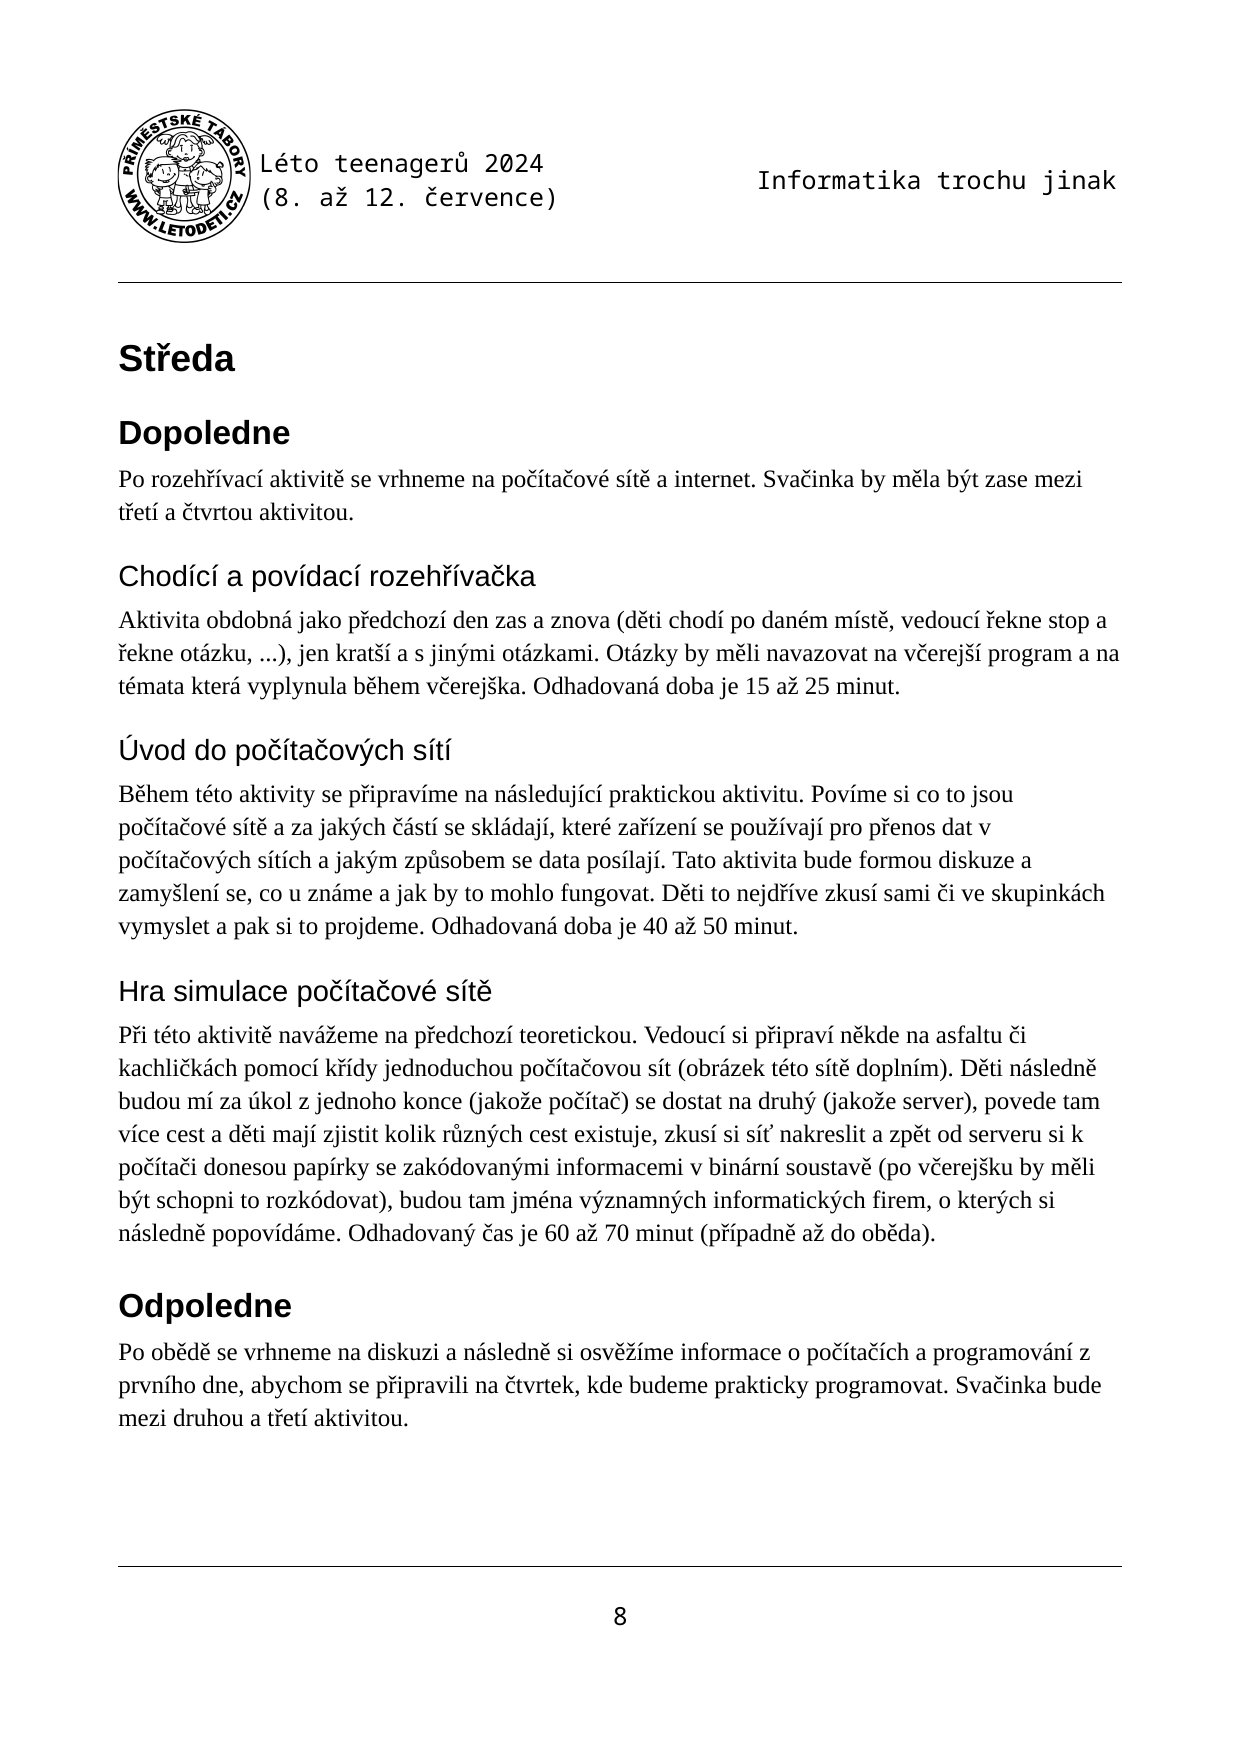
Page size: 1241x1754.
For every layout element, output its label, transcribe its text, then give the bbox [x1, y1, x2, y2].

subtitle Hra simulace počítačové sítě [118, 974, 1122, 1007]
text Při této aktivitě navážeme na předchozí teoretickou. Vedoucí si připraví někde na asfaltu či kachličkách pomocí křídy jednoduchou počítačovou sít (obrázek této sítě doplním). Děti následně budou mí za úkol z jednoho konce (jakože počítač) se dostat na druhý (jakože server), povede tam více cest a děti mají zjistit kolik různých cest existuje, zkusí si síť nakreslit a zpět od serveru si k počítači donesou papírky se zakódovanými informacemi v binární soustavě (po včerejšku by měli být schopni to rozkódovat), budou tam jména významných informatických firem, o kterých si následně popovídáme. Odhadovaný čas je 60 až 70 minut (případně až do oběda). [118, 1020, 1122, 1247]
text Během této aktivity se připravíme na následující praktickou aktivitu. Povíme si co to jsou počítačové sítě a za jakých částí se skládají, které zařízení se používají pro přenos dat v počítačových sítích a jakým způsobem se data posílají. Tato aktivita bude formou diskuze a zamyšlení se, co u známe a jak by to mohlo fungovat. Děti to nejdříve zkusí sami či ve skupinkách vymyslet a pak si to projdeme. Odhadovaná doba je 40 až 50 minut. [118, 779, 1122, 940]
text Po obědě se vrhneme na diskuzi a následně si osvěžíme informace o počítačích a programování z prvního dne, abychom se připravili na čtvrtek, kde budeme prakticky programovat. Svačinka bude mezi druhou a třetí aktivitou. [118, 1337, 1122, 1432]
subtitle Úvod do počítačových sítí [118, 733, 1122, 767]
subtitle Dopoledne [118, 413, 1122, 451]
subtitle Chodící a povídací rozehřívačka [118, 559, 1122, 593]
text Po rozehřívací aktivitě se vrhneme na počítačové sítě a internet. Svačinka by měla být zase mezi třetí a čtvrtou aktivitou. [118, 464, 1122, 526]
text Aktivita obdobná jako předchozí den zas a znova (děti chodí po daném místě, vedoucí řekne stop a řekne otázku, ...), jen kratší a s jinými otázkami. Otázky by měli navazovat na včerejší program a na témata která vyplynula během včerejška. Odhadovaná doba je 15 až 25 minut. [118, 605, 1122, 700]
picture [117, 107, 251, 243]
subtitle Odpoledne [118, 1286, 1122, 1325]
subtitle Středa [118, 336, 1122, 379]
